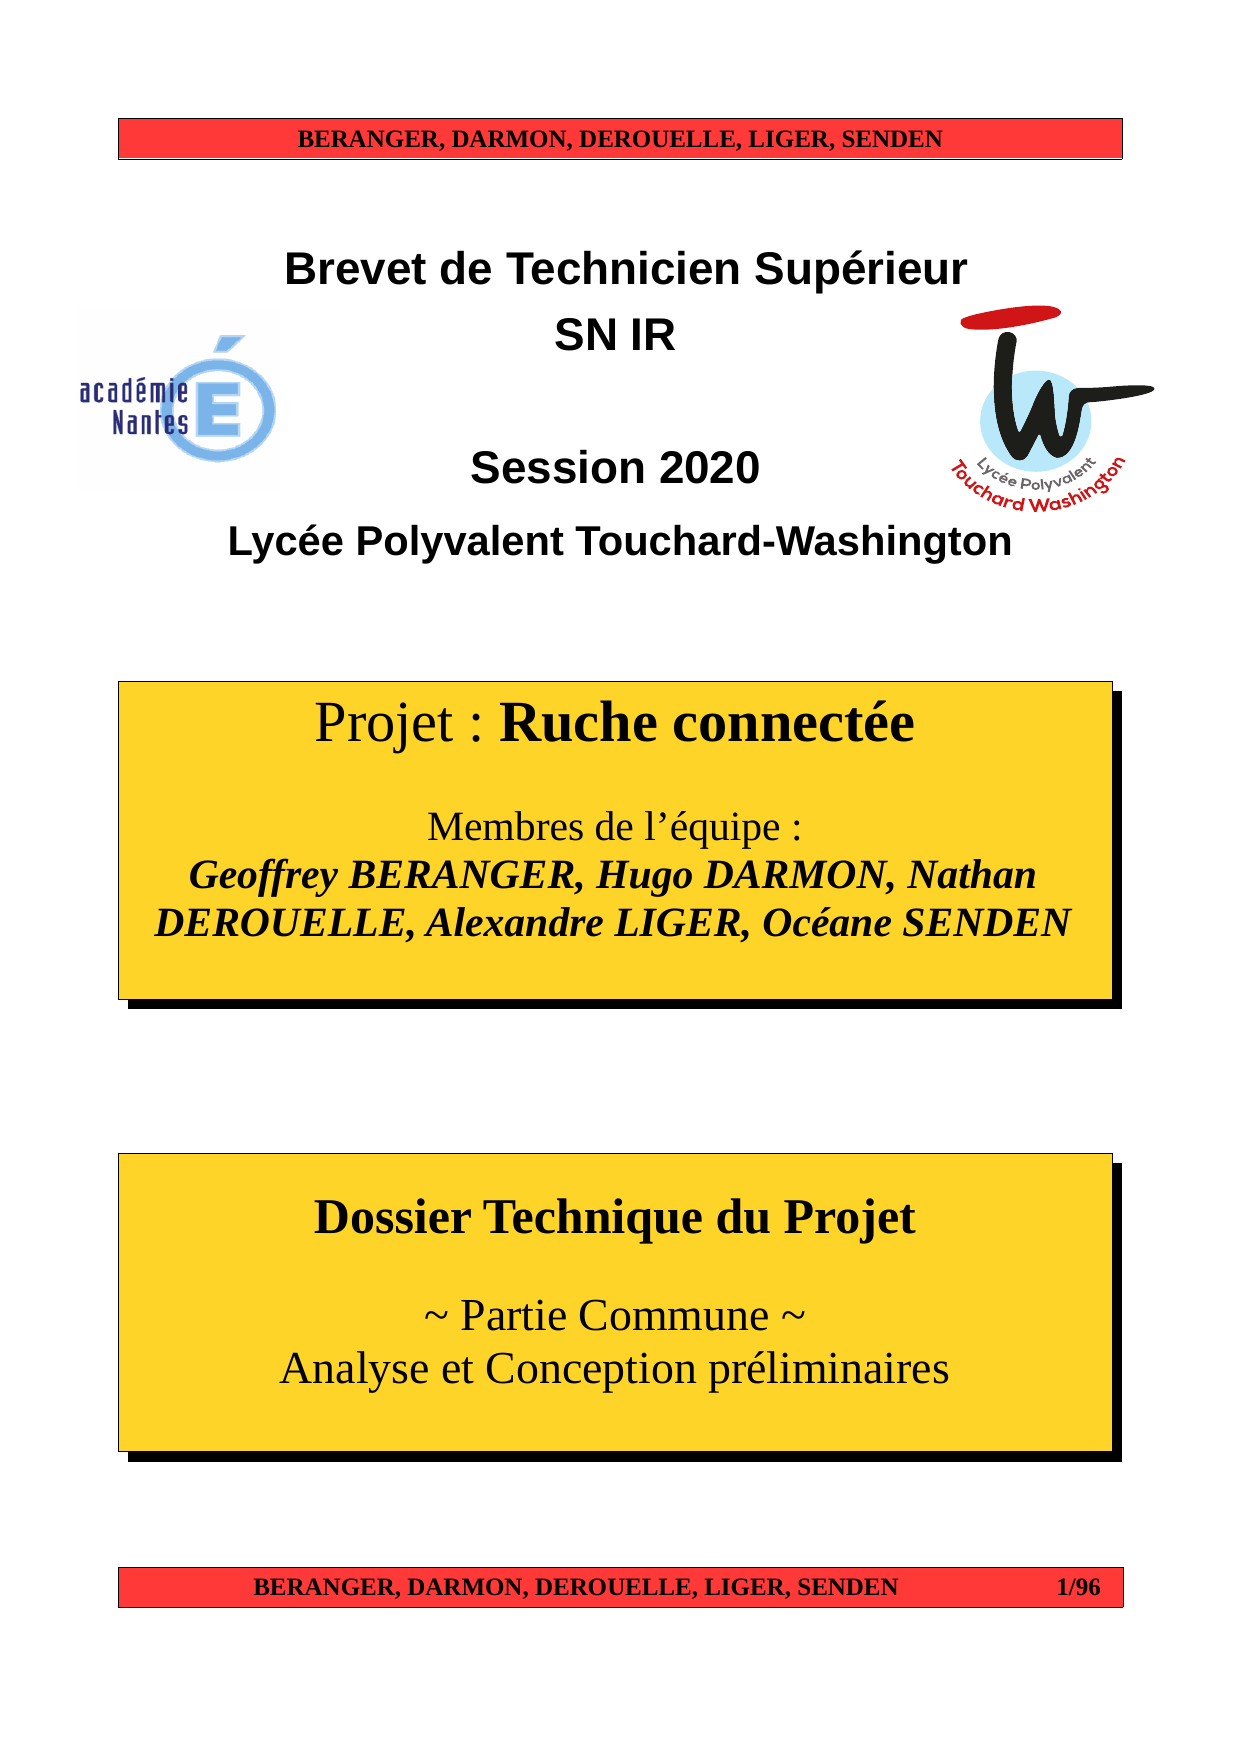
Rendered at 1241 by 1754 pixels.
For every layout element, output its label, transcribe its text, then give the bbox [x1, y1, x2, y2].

text SN IR [118, 307, 1122, 360]
text Session 2020 [118, 441, 1122, 493]
picture [76, 308, 280, 490]
text Lycée Polyvalent Touchard-Washington [118, 516, 1122, 564]
table_header Projet : Ruche connectée Membres de l’équipe : Geoffrey BERANGER, Hugo DARMON, Nathan DEROUELLE, Alexandre LIGER, Océane SENDEN [119, 682, 1112, 999]
table_header Dossier Technique du Projet ~ Partie Commune ~ Analyse et Conception préliminaires [119, 1154, 1112, 1451]
title Brevet de Technicien Supérieur [118, 242, 1122, 294]
